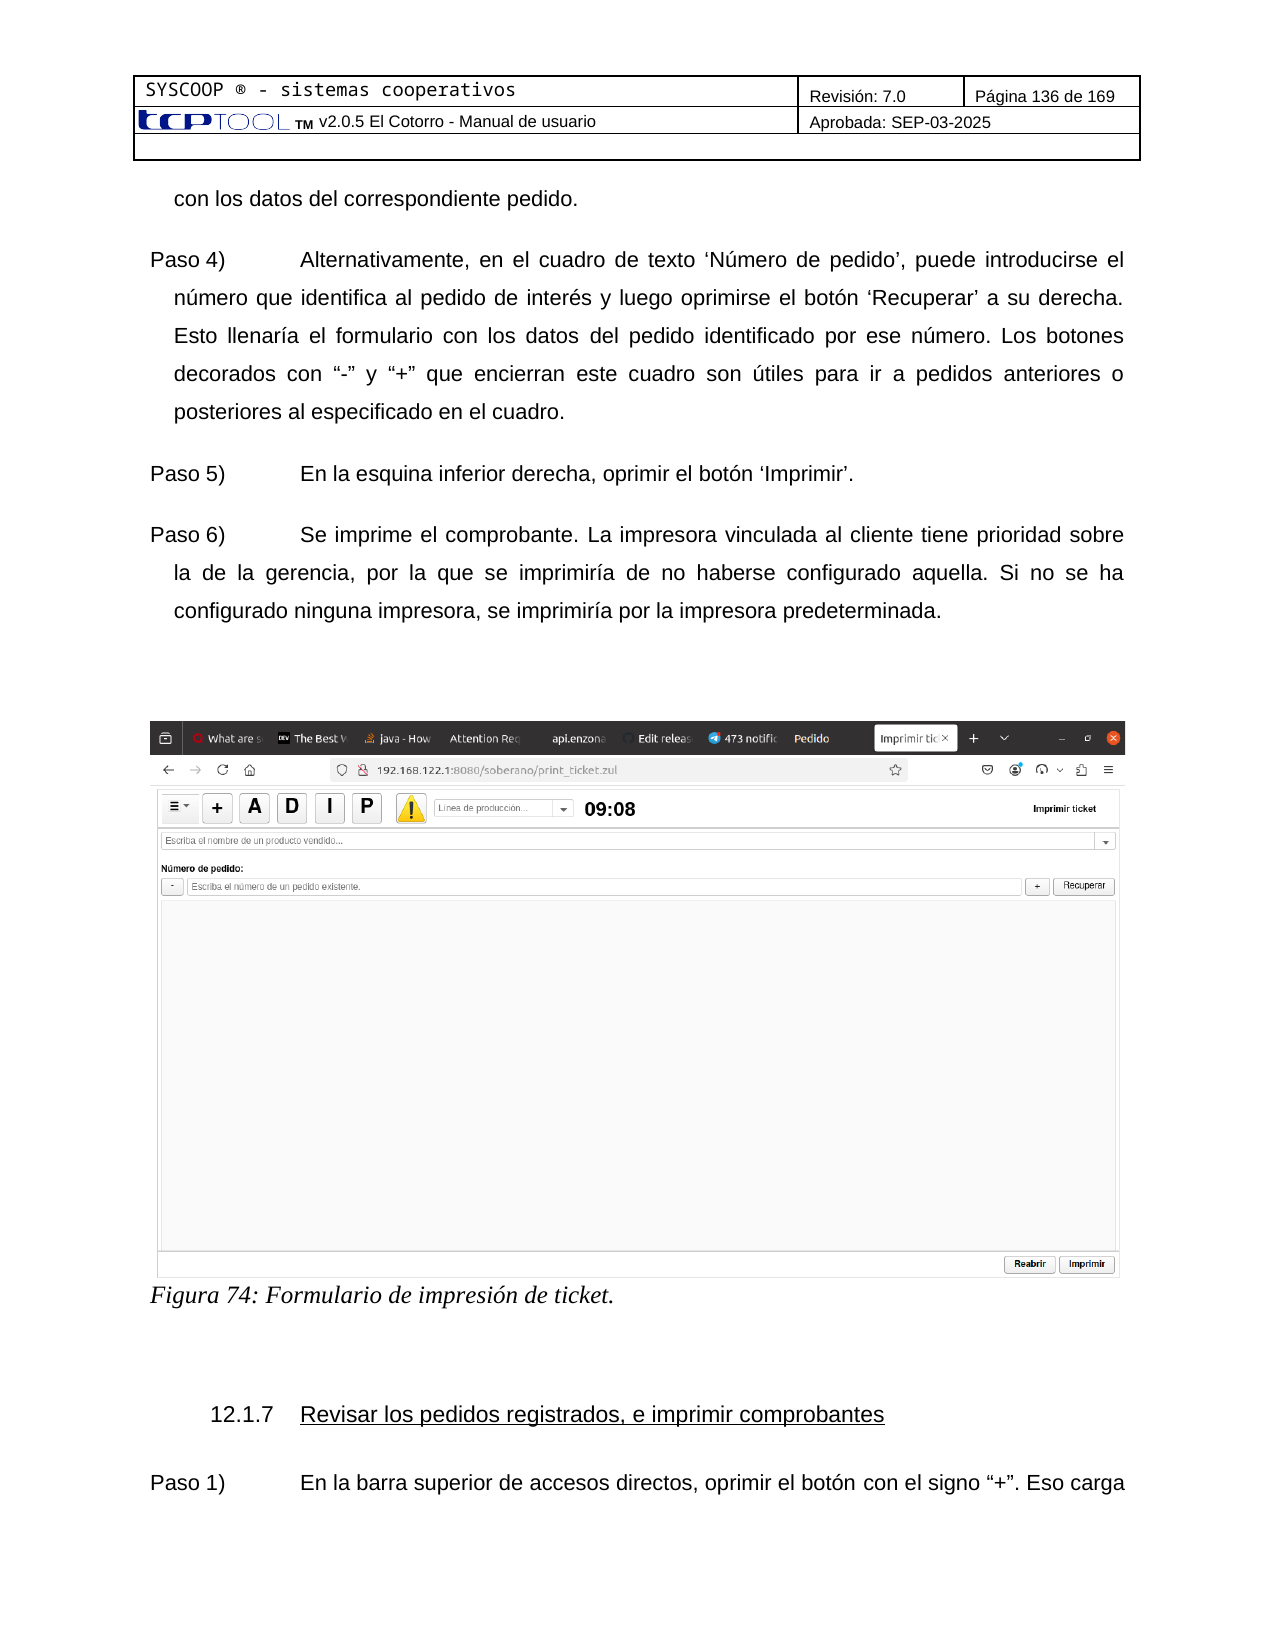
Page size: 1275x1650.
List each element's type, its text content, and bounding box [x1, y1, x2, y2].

subtitle Revisar los pedidos registrados, e imprimir comprobantes [210, 1401, 1125, 1428]
picture [150, 721, 1125, 1281]
text Figura 74: Formulario de impresión de ticket. [150, 1281, 1125, 1309]
list Alternativamente, en el cuadro de texto ‘Número de pedido’, puede introducirse el número que identifica al pedido de interés y luego oprimirse el botón ‘Recuperar’ a su derecha. Esto llenaría el formulario con los datos del pedido identificado por ese número. Los botones decorados con “-” y “+” que encierran este cuadro son útiles para ir a pedidos anteriores o posteriores al especificado en el cuadro. [150, 247, 1125, 424]
list En la barra superior de accesos directos, oprimir el botón con el signo “+”. Eso carga [150, 1469, 1125, 1495]
picture [138, 110, 290, 130]
list En la esquina inferior derecha, oprimir el botón ‘Imprimir’. [150, 460, 1125, 486]
list Se imprime el comprobante. La impresora vinculada al cliente tiene prioridad sobre la de la gerencia, por la que se imprimiría de no haberse configurado aquella. Si no se ha configurado ninguna impresora, se imprimiría por la impresora predeterminada. [150, 522, 1125, 623]
list con los datos del correspondiente pedido. [150, 186, 1125, 211]
